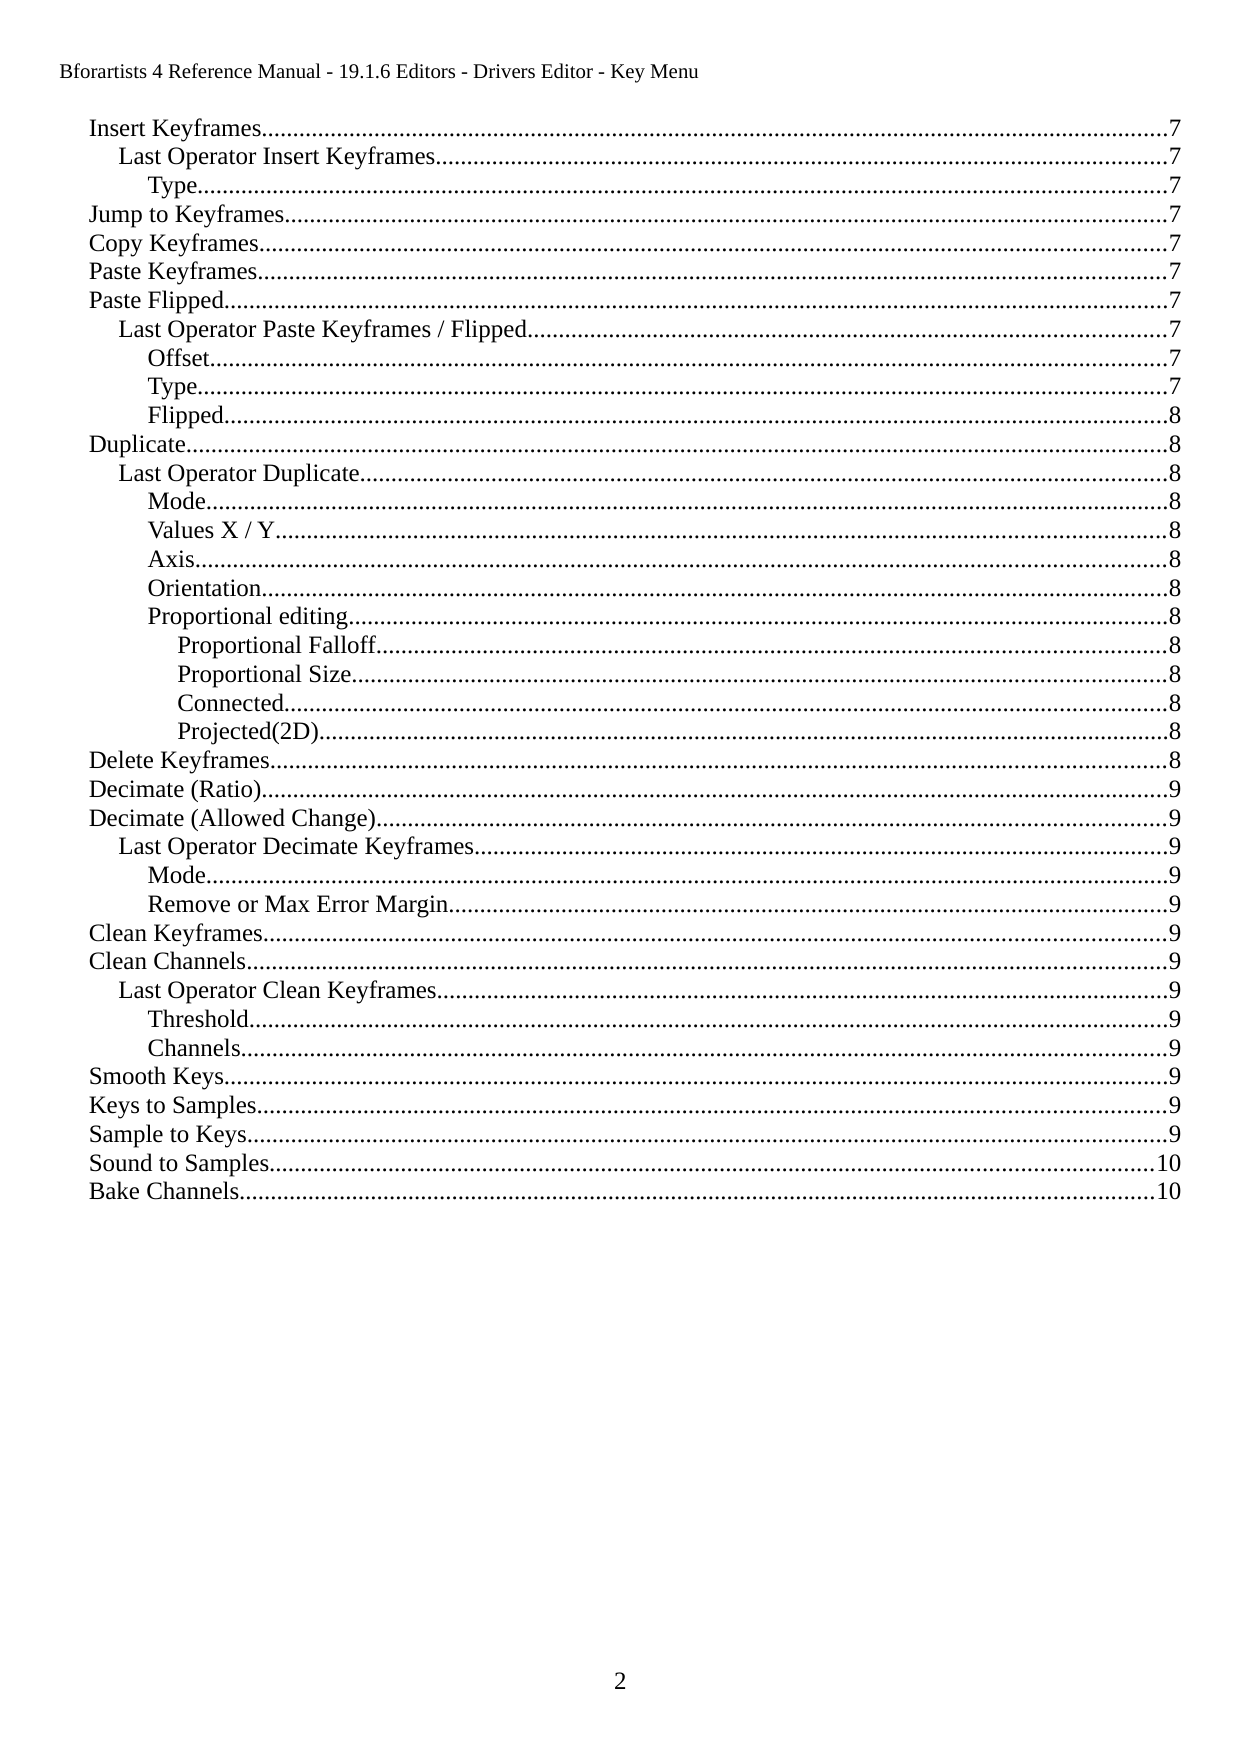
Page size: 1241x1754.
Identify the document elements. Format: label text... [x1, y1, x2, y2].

text Offset 7 [147, 343, 1181, 371]
text Last Operator Insert Keyframes 7 [118, 141, 1181, 170]
text Projected(2D) 8 [177, 716, 1181, 745]
text Last Operator Decimate Keyframes 9 [118, 831, 1181, 860]
text Bake Channels 10 [88, 1176, 1181, 1205]
text Proportional editing 8 [147, 601, 1181, 630]
text Axis 8 [147, 544, 1181, 573]
text Flipped 8 [147, 400, 1181, 429]
text Type 7 [147, 170, 1181, 199]
text Values X / Y 8 [147, 515, 1181, 544]
text Proportional Size 8 [177, 659, 1181, 688]
text Clean Keyframes 9 [88, 918, 1181, 946]
text Paste Keyframes 7 [88, 256, 1181, 285]
text Sound to Samples 10 [88, 1148, 1181, 1176]
text Last Operator Paste Keyframes / Flipped 7 [118, 314, 1181, 343]
text Decimate (Allowed Change) 9 [88, 803, 1181, 831]
text Copy Keyframes 7 [88, 228, 1181, 256]
text Type 7 [147, 371, 1181, 400]
text Connected 8 [177, 688, 1181, 716]
text Orientation 8 [147, 573, 1181, 601]
text Keys to Samples 9 [88, 1090, 1181, 1119]
text Threshold 9 [147, 1004, 1181, 1033]
text Remove or Max Error Margin 9 [147, 889, 1181, 918]
text Sample to Keys 9 [88, 1119, 1181, 1148]
text Paste Flipped 7 [88, 285, 1181, 314]
text Decimate (Ratio) 9 [88, 774, 1181, 803]
text Channels 9 [147, 1033, 1181, 1061]
text Delete Keyframes 8 [88, 745, 1181, 774]
text Mode 9 [147, 860, 1181, 889]
text Duplicate 8 [88, 429, 1181, 458]
text Last Operator Clean Keyframes 9 [118, 975, 1181, 1004]
text Clean Channels 9 [88, 946, 1181, 975]
text Mode 8 [147, 486, 1181, 515]
text Smooth Keys 9 [88, 1061, 1181, 1090]
text Last Operator Duplicate 8 [118, 458, 1181, 486]
text Jump to Keyframes 7 [88, 199, 1181, 228]
text Insert Keyframes 7 [88, 113, 1181, 141]
text Proportional Falloff 8 [177, 630, 1181, 659]
